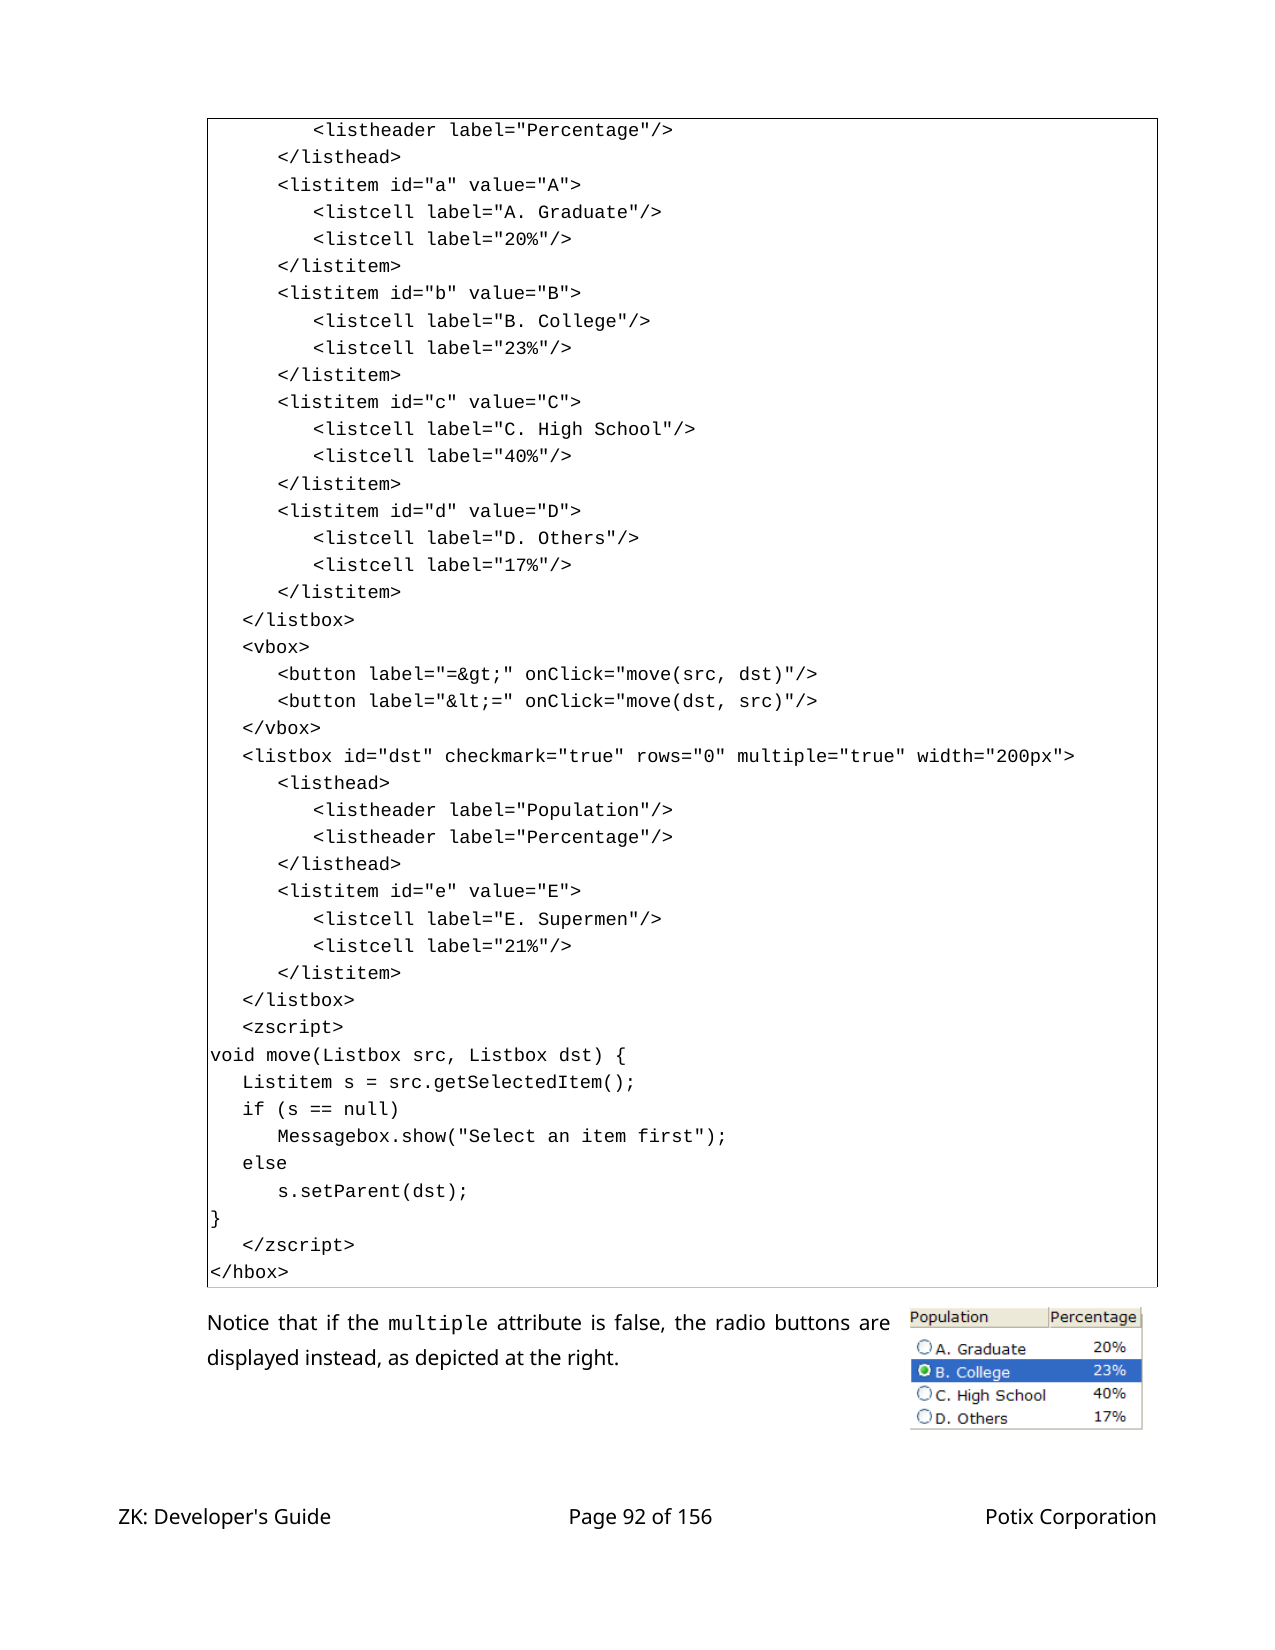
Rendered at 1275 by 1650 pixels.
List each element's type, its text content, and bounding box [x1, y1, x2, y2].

text <listcell label="E. Supermen"/> [208, 907, 1157, 931]
text } [208, 1206, 1157, 1230]
text </listitem> [208, 472, 1157, 496]
text <listcell label="B. College"/> [208, 308, 1157, 333]
text else [208, 1151, 1157, 1176]
text </listitem> [208, 363, 1157, 387]
text </listitem> [208, 254, 1157, 278]
text <listcell label="C. High School"/> [208, 417, 1157, 441]
text </listbox> [208, 988, 1157, 1012]
text <listcell label="40%"/> [208, 444, 1157, 469]
text <listitem id="c" value="C"> [208, 390, 1157, 414]
text </hbox> [208, 1260, 1157, 1287]
text <zscript> [208, 1015, 1157, 1039]
text Listitem s = src.getSelectedItem(); [208, 1070, 1157, 1094]
text </listhead> [208, 145, 1157, 169]
text Messagebox.show("Select an item first"); [208, 1124, 1157, 1148]
text s.setParent(dst); [208, 1178, 1157, 1203]
text <listcell label="17%"/> [208, 553, 1157, 577]
text <listcell label="21%"/> [208, 934, 1157, 958]
text <listhead> [208, 771, 1157, 795]
text void move(Listbox src, Listbox dst) { [208, 1042, 1157, 1067]
text <listcell label="23%"/> [208, 336, 1157, 360]
text <listheader label="Population"/> [208, 798, 1157, 822]
text <listitem id="e" value="E"> [208, 879, 1157, 904]
text Notice that if the multiple attribute is false, the radio buttons are displayed instead, as depicted at the right. [207, 1308, 909, 1372]
text </listitem> [208, 580, 1157, 604]
text if (s == null) [208, 1097, 1157, 1121]
text <listcell label="D. Others"/> [208, 526, 1157, 550]
text <listheader label="Percentage"/> [208, 119, 1157, 142]
text <listcell label="A. Graduate"/> [208, 200, 1157, 224]
text <listitem id="a" value="A"> [208, 172, 1157, 197]
text </listhead> [208, 852, 1157, 876]
text <listheader label="Percentage"/> [208, 825, 1157, 849]
text <listbox id="dst" checkmark="true" rows="0" multiple="true" width="200px"> [208, 743, 1157, 768]
text </zscript> [208, 1233, 1157, 1257]
picture [909, 1307, 1144, 1432]
text <button label="=&gt;" onClick="move(src, dst)"/> [208, 662, 1157, 686]
text <listcell label="20%"/> [208, 227, 1157, 251]
text <button label="&lt;=" onClick="move(dst, src)"/> [208, 689, 1157, 713]
text <vbox> [208, 635, 1157, 659]
text </listitem> [208, 961, 1157, 985]
text <listitem id="b" value="B"> [208, 281, 1157, 306]
text </listbox> [208, 607, 1157, 632]
text </vbox> [208, 716, 1157, 741]
text <listitem id="d" value="D"> [208, 499, 1157, 523]
